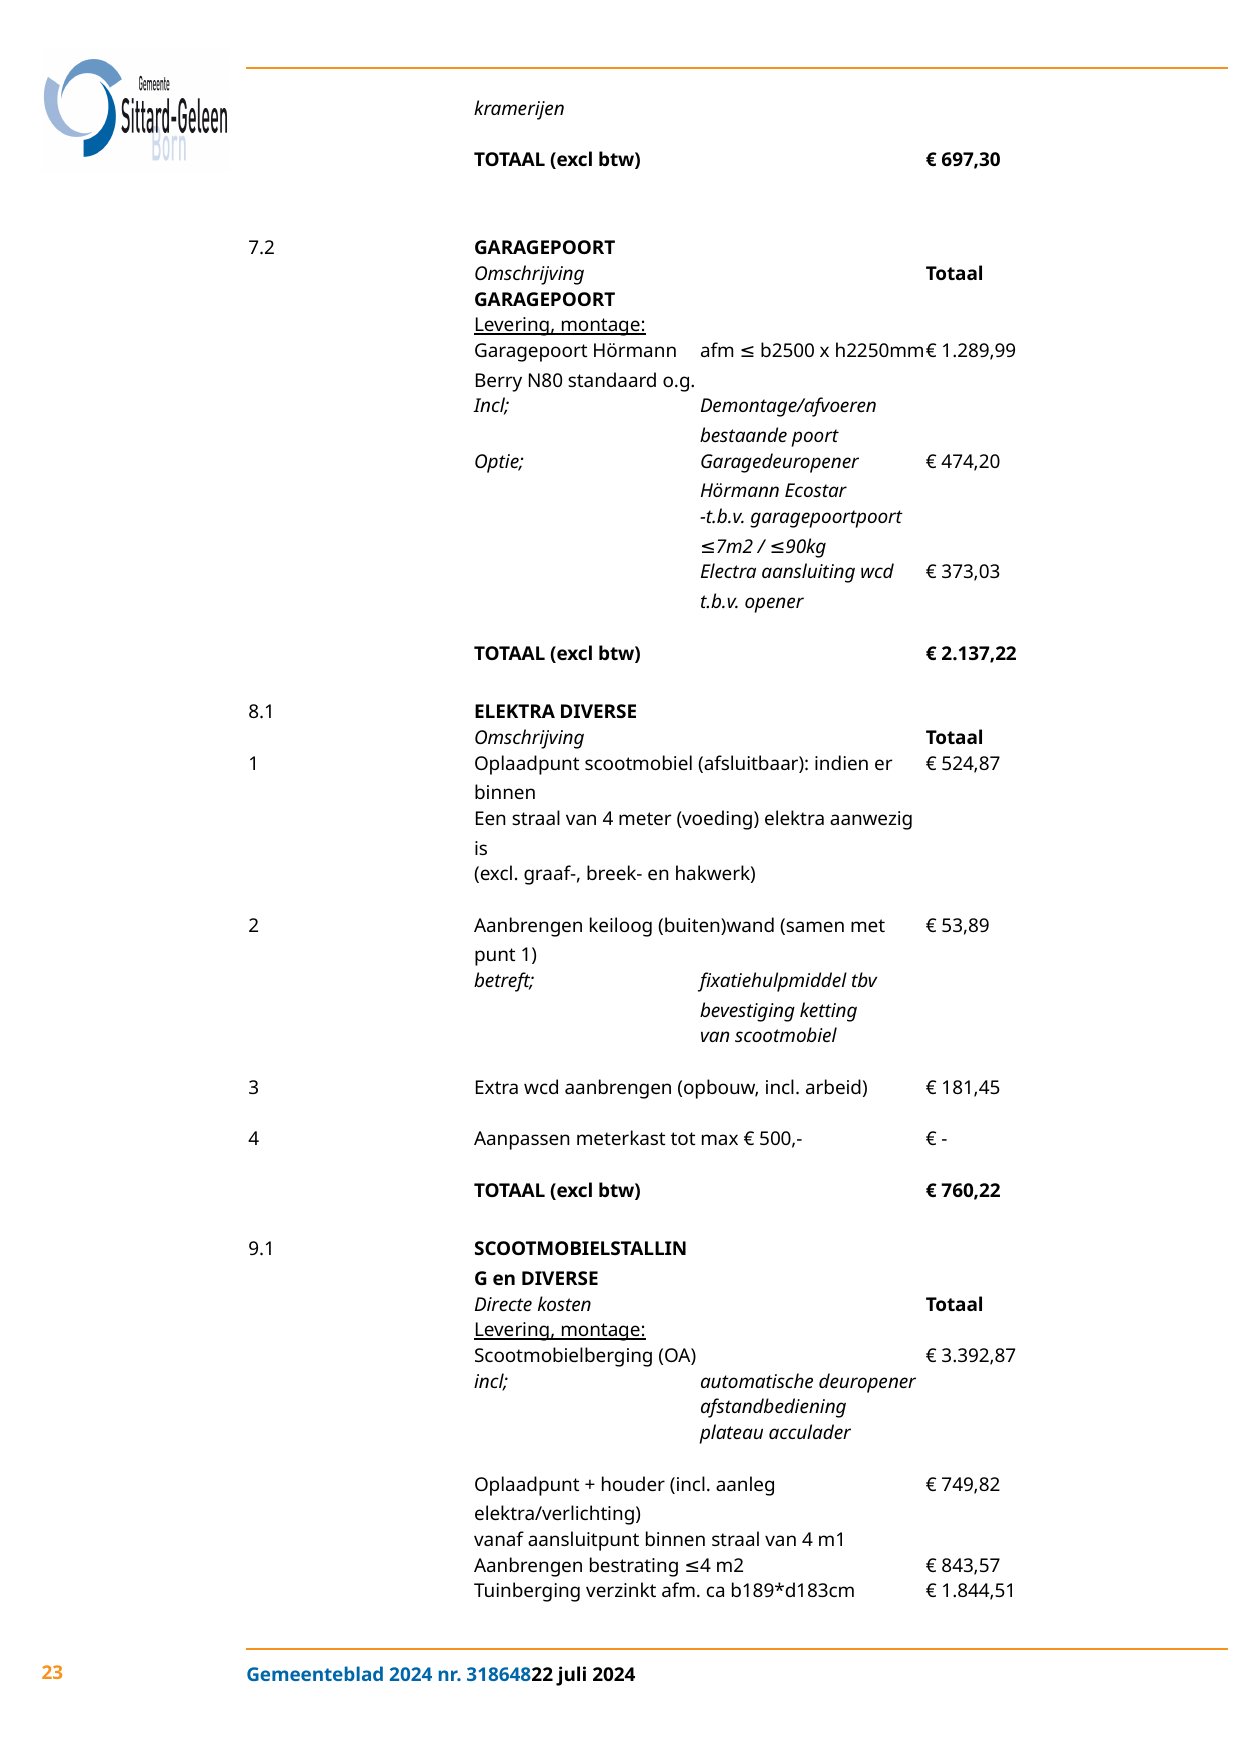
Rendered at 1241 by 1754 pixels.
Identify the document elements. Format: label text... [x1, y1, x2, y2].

table_cell [248, 967, 474, 1022]
table_cell € 843,57 [926, 1552, 1152, 1578]
table_cell [926, 1420, 1152, 1445]
table_cell -t.b.v. garagepoortpoort ≤7m2 / ≤90kg [700, 503, 926, 559]
table_cell TOTAAL (excl btw) [474, 640, 700, 665]
table_cell [926, 1445, 1152, 1471]
table_cell € 524,87 [926, 750, 1152, 805]
table_cell € 474,20 [926, 448, 1152, 503]
table_cell van scootmobiel [700, 1023, 926, 1048]
table_cell € 3.392,87 [926, 1342, 1152, 1368]
table_cell [926, 1317, 1152, 1342]
table_cell [248, 1291, 474, 1317]
table_cell Garagedeuropener Hörmann Ecostar [700, 448, 926, 503]
table_cell [248, 393, 474, 448]
table_cell kramerijen [474, 95, 926, 121]
table_cell [474, 1151, 926, 1177]
table_cell [248, 1151, 474, 1177]
table_cell [700, 286, 926, 312]
table_cell € 1.289,99 [926, 338, 1152, 393]
table_cell [474, 1394, 700, 1419]
table_cell Oplaadpunt + houder (incl. aanleg elektra/verlichting) [474, 1471, 926, 1526]
table_cell [474, 1100, 926, 1125]
table_cell [248, 559, 474, 614]
table_cell [700, 1317, 926, 1342]
table_cell [926, 1023, 1152, 1048]
table_cell [926, 286, 1152, 312]
picture [41, 47, 231, 172]
table_cell [926, 1394, 1152, 1419]
table_cell [248, 260, 474, 286]
table_cell [926, 967, 1152, 1022]
table_cell Optie; [474, 448, 700, 503]
table_cell [248, 338, 474, 393]
table_cell [474, 1023, 700, 1048]
table_cell [474, 886, 926, 912]
table_cell fixatiehulpmiddel tbv bevestiging ketting [700, 967, 926, 1022]
table_cell [926, 121, 1152, 146]
table_cell [926, 393, 1152, 448]
table_cell € 697,30 [926, 146, 1152, 172]
table_cell [926, 1100, 1152, 1125]
table_cell Electra aansluiting wcd t.b.v. opener [700, 559, 926, 614]
table_cell [926, 805, 1152, 860]
table_header 8.1 [248, 698, 474, 724]
table_cell [926, 614, 1152, 640]
table_cell [474, 1420, 700, 1445]
table_cell € 53,89 [926, 912, 1152, 967]
table_header [926, 235, 1152, 260]
table_cell Directe kosten [474, 1291, 926, 1317]
table_cell [474, 559, 700, 614]
table_cell 1 [248, 750, 474, 805]
table_cell € 2.137,22 [926, 640, 1152, 665]
table_cell Garagepoort Hörmann Berry N80 standaard o.g. [474, 338, 700, 393]
table_cell Een straal van 4 meter (voeding) elektra aanwezig is [474, 805, 926, 860]
table_cell Omschrijving [474, 260, 926, 286]
table_cell Aanbrengen bestrating ≤4 m2 [474, 1552, 926, 1578]
table_cell [248, 1023, 474, 1048]
table_cell vanaf aansluitpunt binnen straal van 4 m1 [474, 1526, 926, 1552]
table_cell incl; [474, 1368, 700, 1394]
table_cell Totaal [926, 1291, 1152, 1317]
table_cell Incl; [474, 393, 700, 448]
table_cell [700, 640, 926, 665]
table_cell [248, 1368, 474, 1394]
table_cell [474, 614, 700, 640]
table_header [700, 235, 926, 260]
table_cell [248, 614, 474, 640]
table_cell [926, 1151, 1152, 1177]
table_header SCOOTMOBIELSTALLING en DIVERSE [474, 1236, 700, 1291]
table_cell [700, 1445, 926, 1471]
table_cell € 1.844,51 [926, 1578, 1152, 1603]
table_cell Scootmobielberging (OA) [474, 1342, 926, 1368]
table_cell afstandbediening [700, 1394, 926, 1419]
table_cell (excl. graaf-, breek- en hakwerk) [474, 860, 926, 886]
table_cell 2 [248, 912, 474, 967]
table_cell betreft; [474, 967, 700, 1022]
table_cell [474, 503, 700, 559]
table_cell TOTAAL (excl btw) [474, 1177, 926, 1203]
table_cell [248, 1177, 474, 1203]
table_cell [248, 448, 474, 503]
table_cell [248, 286, 474, 312]
table_header [926, 1236, 1152, 1291]
table_cell [926, 860, 1152, 886]
table_cell [248, 121, 474, 146]
table_cell [926, 886, 1152, 912]
table_cell TOTAAL (excl btw) [474, 146, 926, 172]
table_header 7.2 [248, 235, 474, 260]
table_cell [926, 1048, 1152, 1074]
table_cell [248, 1578, 474, 1603]
table_cell [926, 95, 1152, 121]
table_cell Levering, montage: [474, 312, 700, 337]
table_cell [248, 1526, 474, 1552]
table_cell Aanbrengen keiloog (buiten)wand (samen met punt 1) [474, 912, 926, 967]
table_cell [474, 1048, 926, 1074]
table_cell [248, 1048, 474, 1074]
table_cell plateau acculader [700, 1420, 926, 1445]
table_header GARAGEPOORT [474, 235, 700, 260]
table_cell [248, 1471, 474, 1526]
table_cell 3 [248, 1074, 474, 1100]
table_cell € 181,45 [926, 1074, 1152, 1100]
table_cell Extra wcd aanbrengen (opbouw, incl. arbeid) [474, 1074, 926, 1100]
table_cell Aanpassen meterkast tot max € 500,- [474, 1125, 926, 1151]
table_cell [248, 1342, 474, 1368]
table_cell Demontage/afvoeren bestaande poort [700, 393, 926, 448]
table_cell [248, 860, 474, 886]
table_cell Omschrijving [474, 724, 926, 750]
table_cell € 373,03 [926, 559, 1152, 614]
table_cell [248, 724, 474, 750]
table_cell [700, 614, 926, 640]
table_cell [926, 312, 1152, 337]
table_cell [248, 640, 474, 665]
table_cell Totaal [926, 724, 1152, 750]
table_cell Tuinberging verzinkt afm. ca b189*d183cm [474, 1578, 926, 1603]
table_cell 4 [248, 1125, 474, 1151]
table_cell [248, 1100, 474, 1125]
table_header 9.1 [248, 1236, 474, 1291]
table_cell [248, 1420, 474, 1445]
table_cell Oplaadpunt scootmobiel (afsluitbaar): indien er binnen [474, 750, 926, 805]
table_cell [248, 1552, 474, 1578]
table_cell afm ≤ b2500 x h2250mm [700, 338, 926, 393]
table_cell Totaal [926, 260, 1152, 286]
table_cell € 760,22 [926, 1177, 1152, 1203]
table_cell [926, 1526, 1152, 1552]
table_cell [248, 1317, 474, 1342]
table_cell [248, 886, 474, 912]
table_cell [926, 503, 1152, 559]
table_cell [248, 503, 474, 559]
table_header [700, 1236, 926, 1291]
table_cell € - [926, 1125, 1152, 1151]
table_cell [248, 1394, 474, 1419]
table_header ELEKTRA DIVERSE [474, 698, 926, 724]
table_cell [248, 312, 474, 337]
table_cell [248, 805, 474, 860]
table_cell [700, 312, 926, 337]
table_cell automatische deuropener [700, 1368, 926, 1394]
table_header [926, 698, 1152, 724]
table_cell [248, 95, 474, 121]
table_cell [248, 146, 474, 172]
table_cell [474, 1445, 700, 1471]
table_cell [926, 1368, 1152, 1394]
table_cell Levering, montage: [474, 1317, 700, 1342]
table_cell € 749,82 [926, 1471, 1152, 1526]
table_cell [474, 121, 926, 146]
table_cell GARAGEPOORT [474, 286, 700, 312]
table_cell [248, 1445, 474, 1471]
